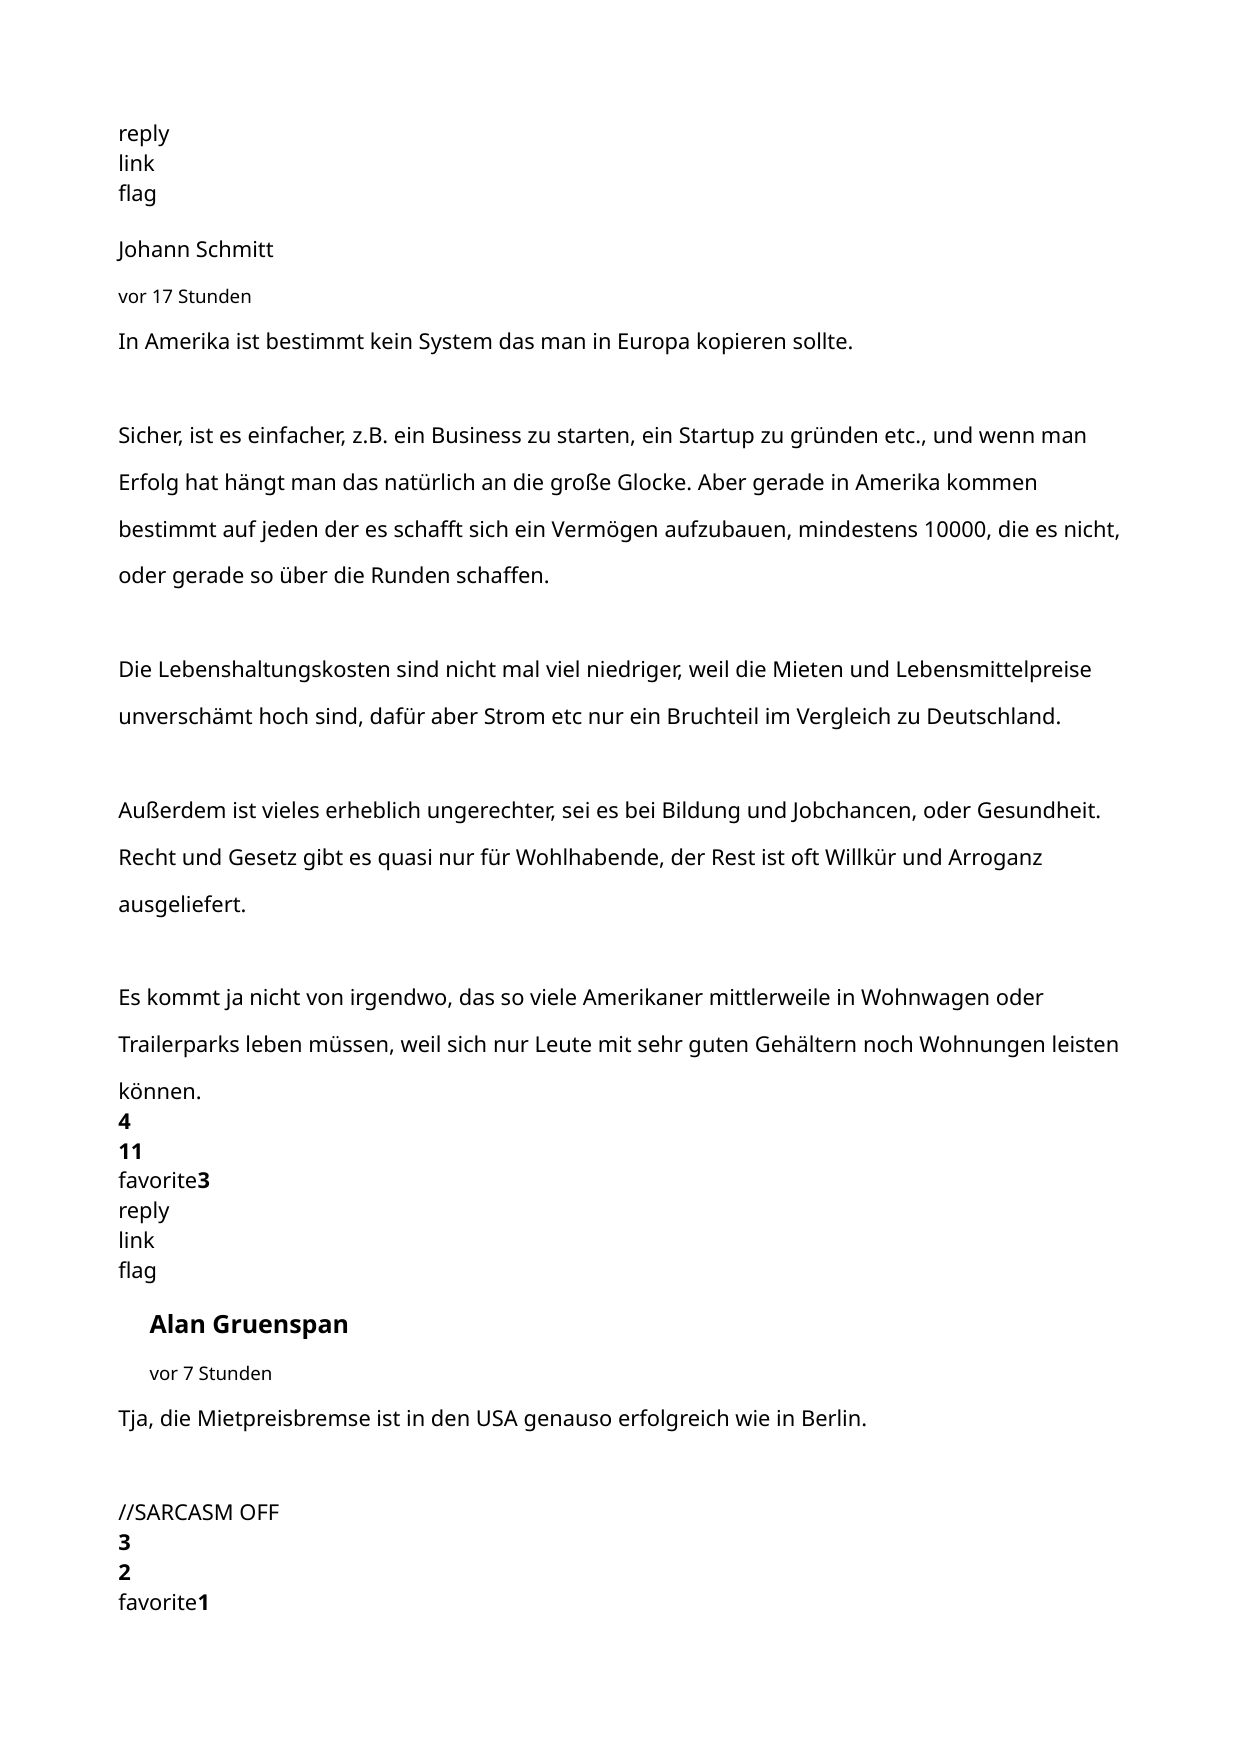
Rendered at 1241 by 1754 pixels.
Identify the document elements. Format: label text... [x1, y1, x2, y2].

text favorite1 [118, 1586, 1122, 1616]
text link [118, 1225, 1122, 1255]
text vor 17 Stunden [118, 279, 1122, 309]
text 3 [118, 1527, 1122, 1557]
text flag [118, 178, 1122, 207]
text Tja, die Mietpreisbremse ist in den USA genauso erfolgreich wie in Berlin. //SARCASM OFF [118, 1386, 1122, 1527]
text vor 7 Stunden [149, 1357, 1122, 1386]
text reply [118, 1195, 1122, 1225]
text 4 [118, 1106, 1122, 1136]
text favorite3 [118, 1166, 1122, 1195]
text reply [118, 118, 1122, 148]
text link [118, 148, 1122, 178]
text Alan Gruenspan [149, 1300, 1114, 1341]
text Johann Schmitt [118, 223, 1114, 264]
text 2 [118, 1557, 1122, 1586]
text flag [118, 1255, 1122, 1285]
text In Amerika ist bestimmt kein System das man in Europa kopieren sollte. Sicher, ist es einfacher, z.B. ein Business zu starten, ein Startup zu gründen etc., und wenn man Erfolg hat hängt man das natürlich an die große Glocke. Aber gerade in Amerika kommen bestimmt auf jeden der es schafft sich ein Vermögen aufzubauen, mindestens 10000, die es nicht, oder gerade so über die Runden schaffen. Die Lebenshaltungskosten sind nicht mal viel niedriger, weil die Mieten und Lebensmittelpreise unverschämt hoch sind, dafür aber Strom etc nur ein Bruchteil im Vergleich zu Deutschland. Außerdem ist vieles erheblich ungerechter, sei es bei Bildung und Jobchancen, oder Gesundheit. Recht und Gesetz gibt es quasi nur für Wohlhabende, der Rest ist oft Willkür und Arroganz ausgeliefert. Es kommt ja nicht von irgendwo, das so viele Amerikaner mittlerweile in Wohnwagen oder Trailerparks leben müssen, weil sich nur Leute mit sehr guten Gehältern noch Wohnungen leisten können. [118, 309, 1122, 1106]
text 11 [118, 1136, 1122, 1166]
